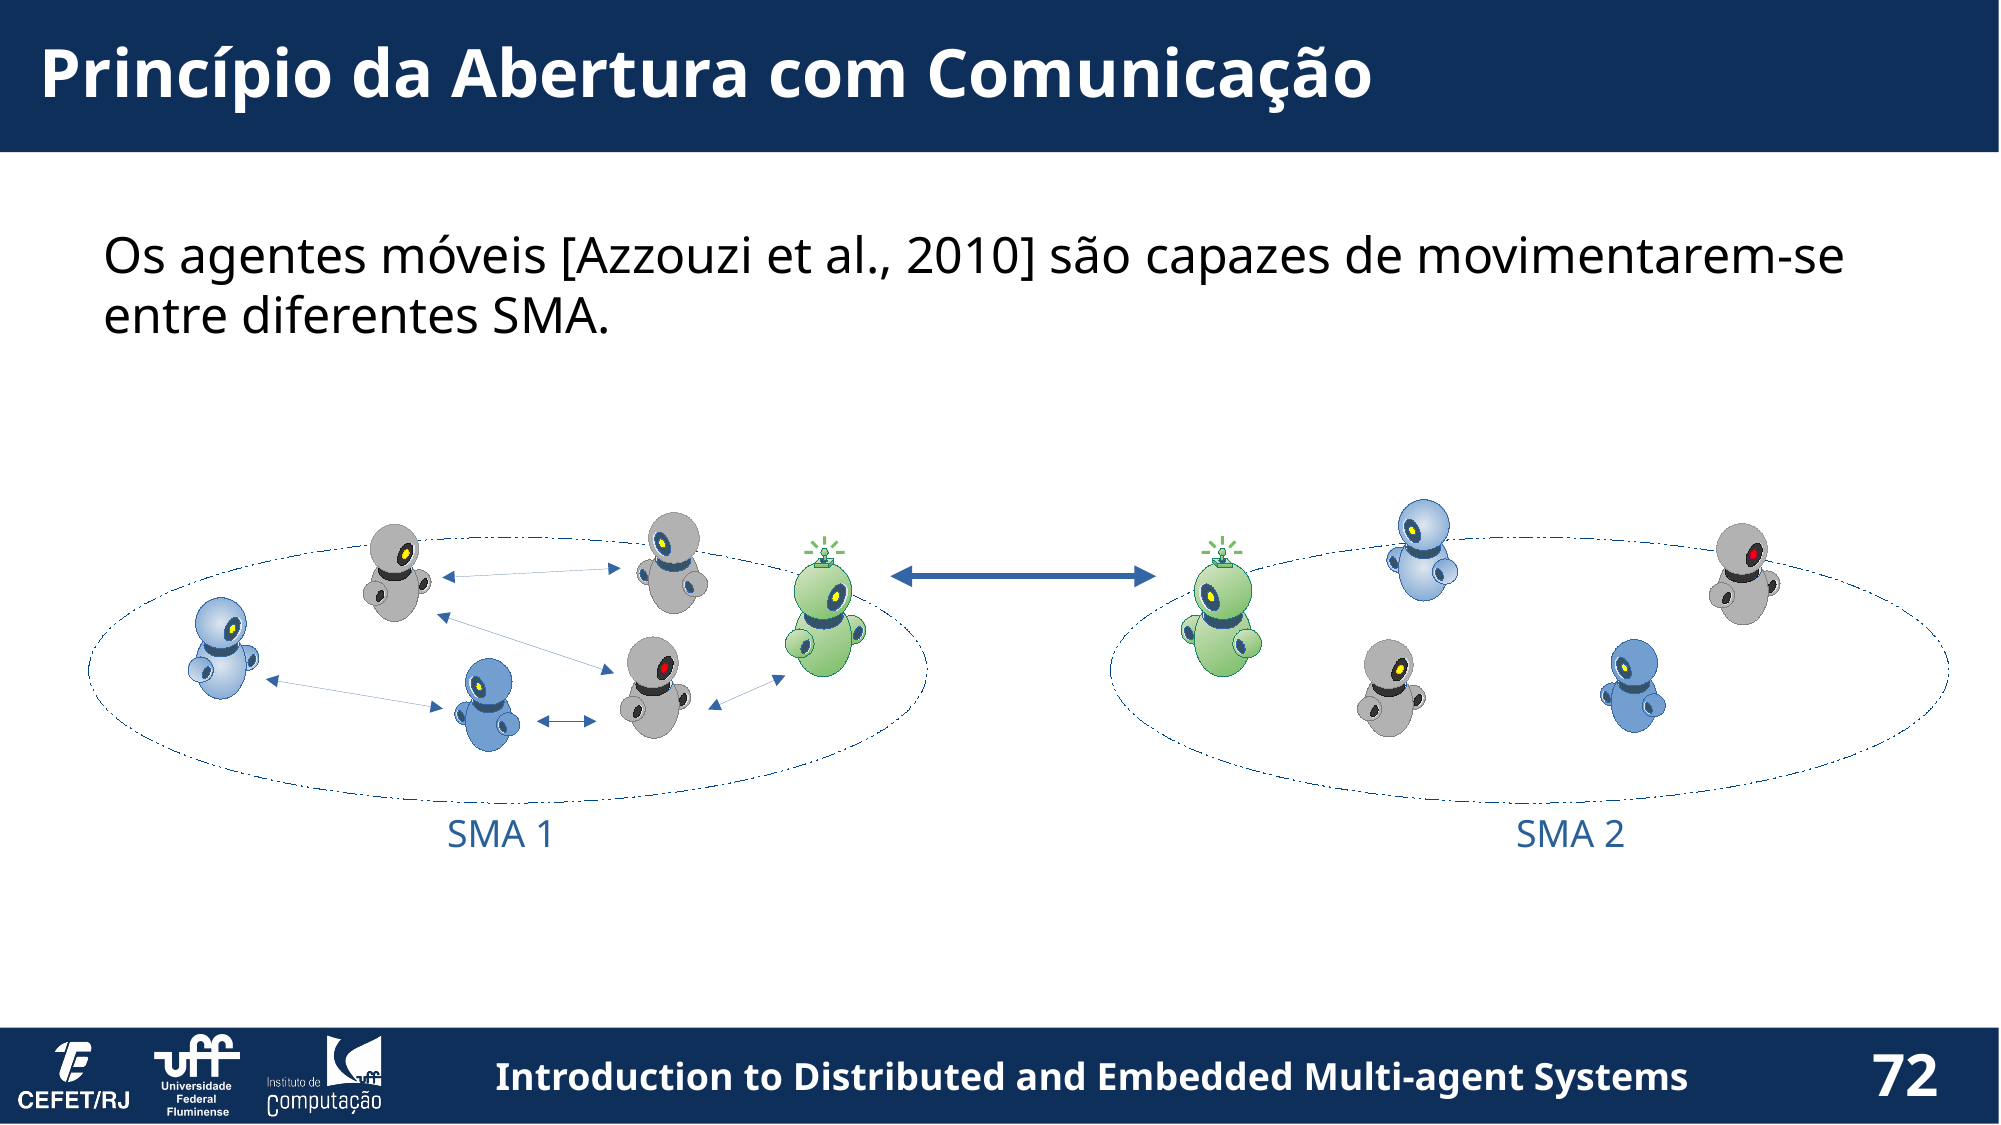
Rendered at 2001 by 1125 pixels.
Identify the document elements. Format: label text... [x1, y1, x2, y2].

text_box [188, 597, 259, 700]
text_box [810, 540, 819, 549]
text_box [1357, 639, 1426, 737]
text_box [454, 658, 520, 752]
text_box [1208, 540, 1217, 549]
text_box [785, 560, 866, 677]
text_box SMA 1 [324, 803, 680, 863]
text_box [636, 512, 708, 614]
picture [18, 1021, 129, 1125]
text_box [1218, 548, 1226, 563]
text_box [820, 548, 829, 563]
text_box [1600, 639, 1666, 733]
text_box [620, 636, 691, 739]
text_box Os agentes móveis [Azzouzi et al., 2010] são capazes de movimentarem-se entre diferentes SMA. [88, 216, 1947, 352]
text_box [1386, 499, 1458, 602]
text_box [1709, 523, 1781, 625]
text_box Princípio da Abertura com Comunicação [25, 23, 1999, 119]
text_box [1181, 560, 1262, 677]
text_box SMA 2 [1393, 803, 1748, 863]
picture [153, 1033, 241, 1121]
text_box [1228, 540, 1237, 549]
text_box [363, 524, 432, 622]
picture [265, 1033, 383, 1117]
text_box [830, 540, 839, 549]
